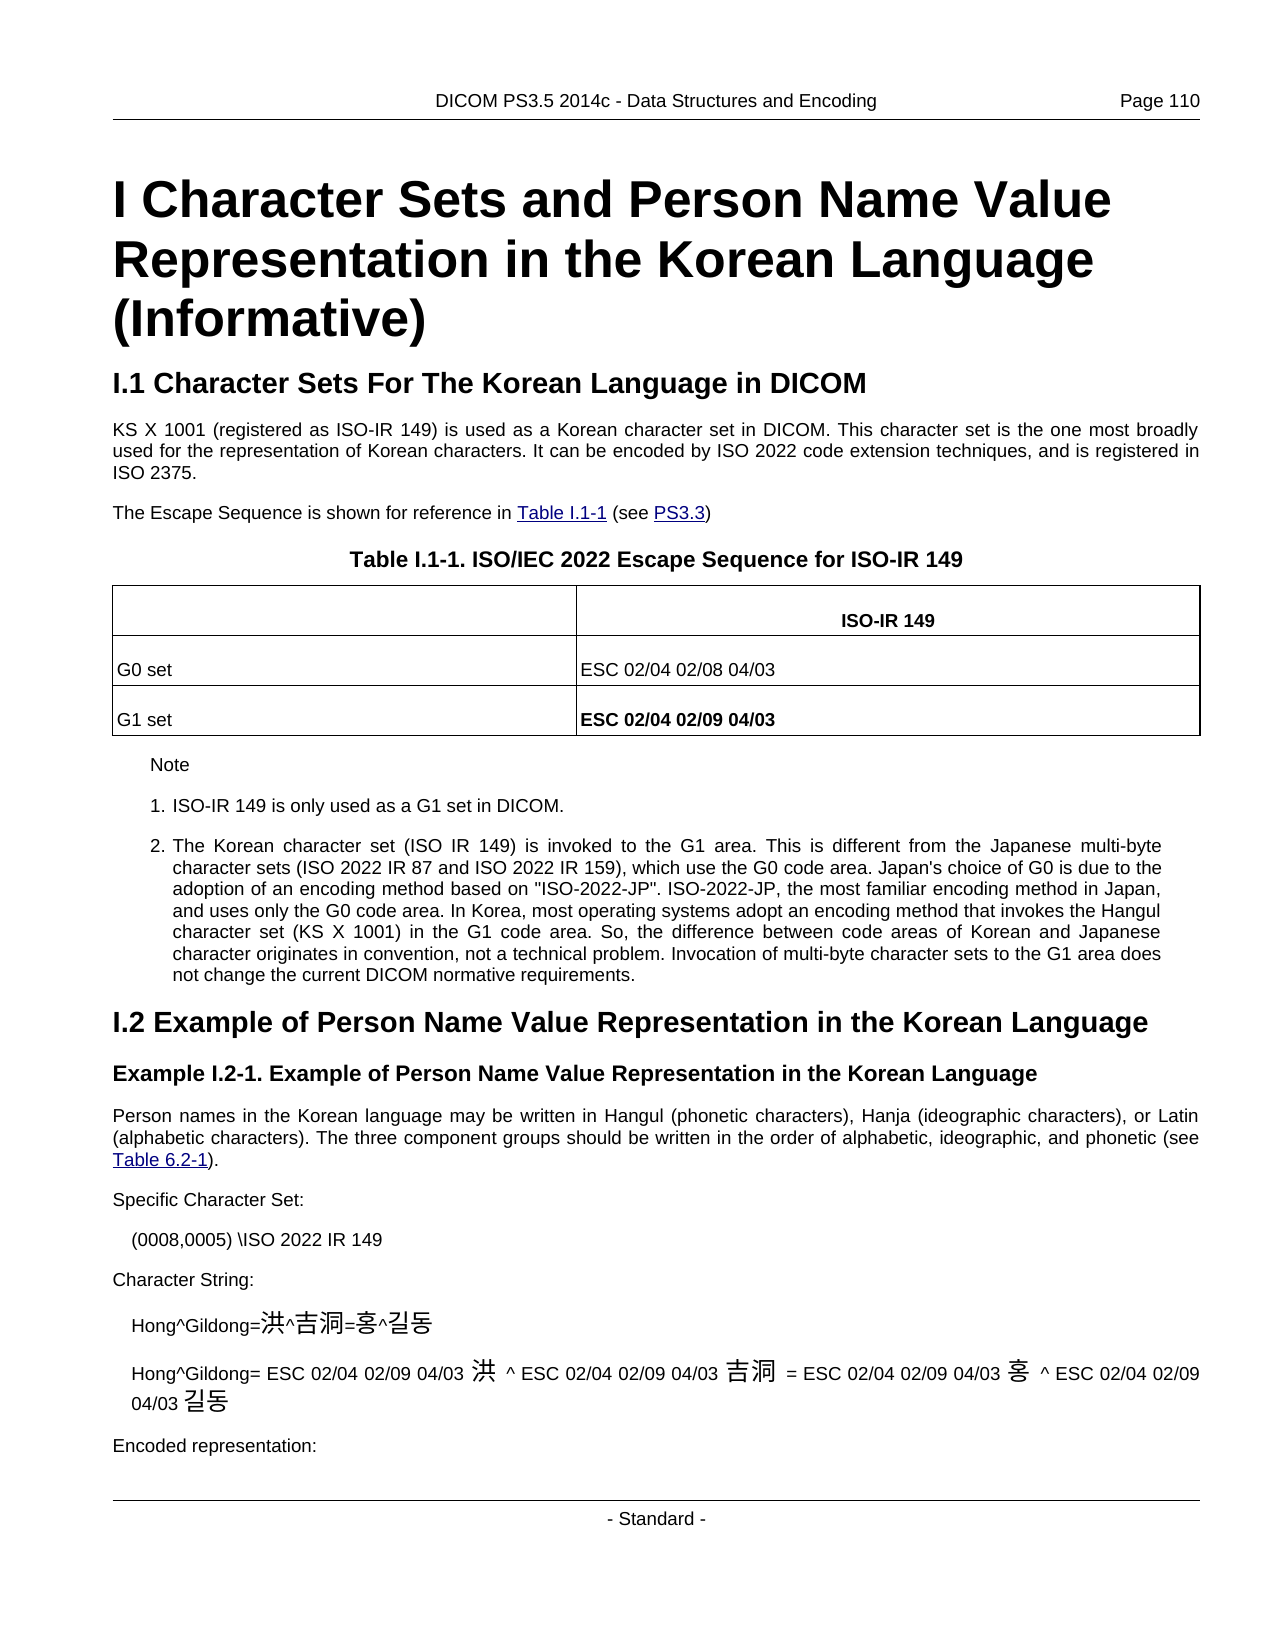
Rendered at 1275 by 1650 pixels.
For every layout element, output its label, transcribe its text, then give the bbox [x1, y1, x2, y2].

text Hong^Gildong= ESC 02/04 02/09 04/03 洪 ^ ESC 02/04 02/09 04/03 吉洞 = ESC 02/04 02/09 04/03 홍 ^ ESC 02/04 02/09 04/03 길동 [131, 1357, 1200, 1416]
text Person names in the Korean language may be written in Hangul (phonetic characters), Hanja (ideographic characters), or Latin (alphabetic characters). The three component groups should be written in the order of alphabetic, ideographic, and phonetic (see Table 6.2-1). [112, 1105, 1200, 1170]
table_header [113, 586, 576, 635]
text I.2 Example of Person Name Value Representation in the Korean Language [112, 1004, 1200, 1038]
text Specific Character Set: [112, 1189, 1200, 1210]
text Hong^Gildong=洪^吉洞=홍^길동 [131, 1309, 1200, 1339]
text I.1 Character Sets For The Korean Language in DICOM [112, 366, 1200, 400]
text Character String: [112, 1269, 1200, 1291]
table_header ISO-IR 149 [577, 586, 1199, 635]
table_cell G0 set [113, 636, 576, 685]
table_cell G1 set [113, 686, 576, 734]
table_cell ESC 02/04 02/08 04/03 [577, 636, 1199, 685]
text Table I.1-1. ISO/IEC 2022 Escape Sequence for ISO-IR 149 [112, 546, 1200, 572]
text KS X 1001 (registered as ISO-IR 149) is used as a Korean character set in DICOM. This character set is the one most broadly used for the representation of Korean characters. It can be encoded by ISO 2022 code extension techniques, and is registered in ISO 2375. [112, 418, 1200, 483]
list ISO-IR 149 is only used as a G1 set in DICOM. [150, 794, 1162, 816]
text (0008,0005) \ISO 2022 IR 149 [131, 1229, 1200, 1251]
text The Escape Sequence is shown for reference in Table I.1-1 (see PS3.3) [112, 502, 1200, 523]
text I Character Sets and Person Name Value Representation in the Korean Language (Informative) [112, 169, 1200, 347]
table_cell ESC 02/04 02/09 04/03 [577, 686, 1199, 734]
text Note [150, 754, 1162, 776]
text Example I.2-1. Example of Person Name Value Representation in the Korean Language [112, 1061, 1200, 1086]
text Encoded representation: [112, 1434, 1200, 1456]
list The Korean character set (ISO IR 149) is invoked to the G1 area. This is different from the Japanese multi-byte character sets (ISO 2022 IR 87 and ISO 2022 IR 159), which use the G0 code area. Japan's choice of G0 is due to the adoption of an encoding method based on "ISO-2022-JP". ISO-2022-JP, the most familiar encoding method in Japan, and uses only the G0 code area. In Korea, most operating systems adopt an encoding method that invokes the Hangul character set (KS X 1001) in the G1 code area. So, the difference between code areas of Korean and Japanese character originates in convention, not a technical problem. Invocation of multi-byte character sets to the G1 area does not change the current DICOM normative requirements. [150, 835, 1162, 986]
